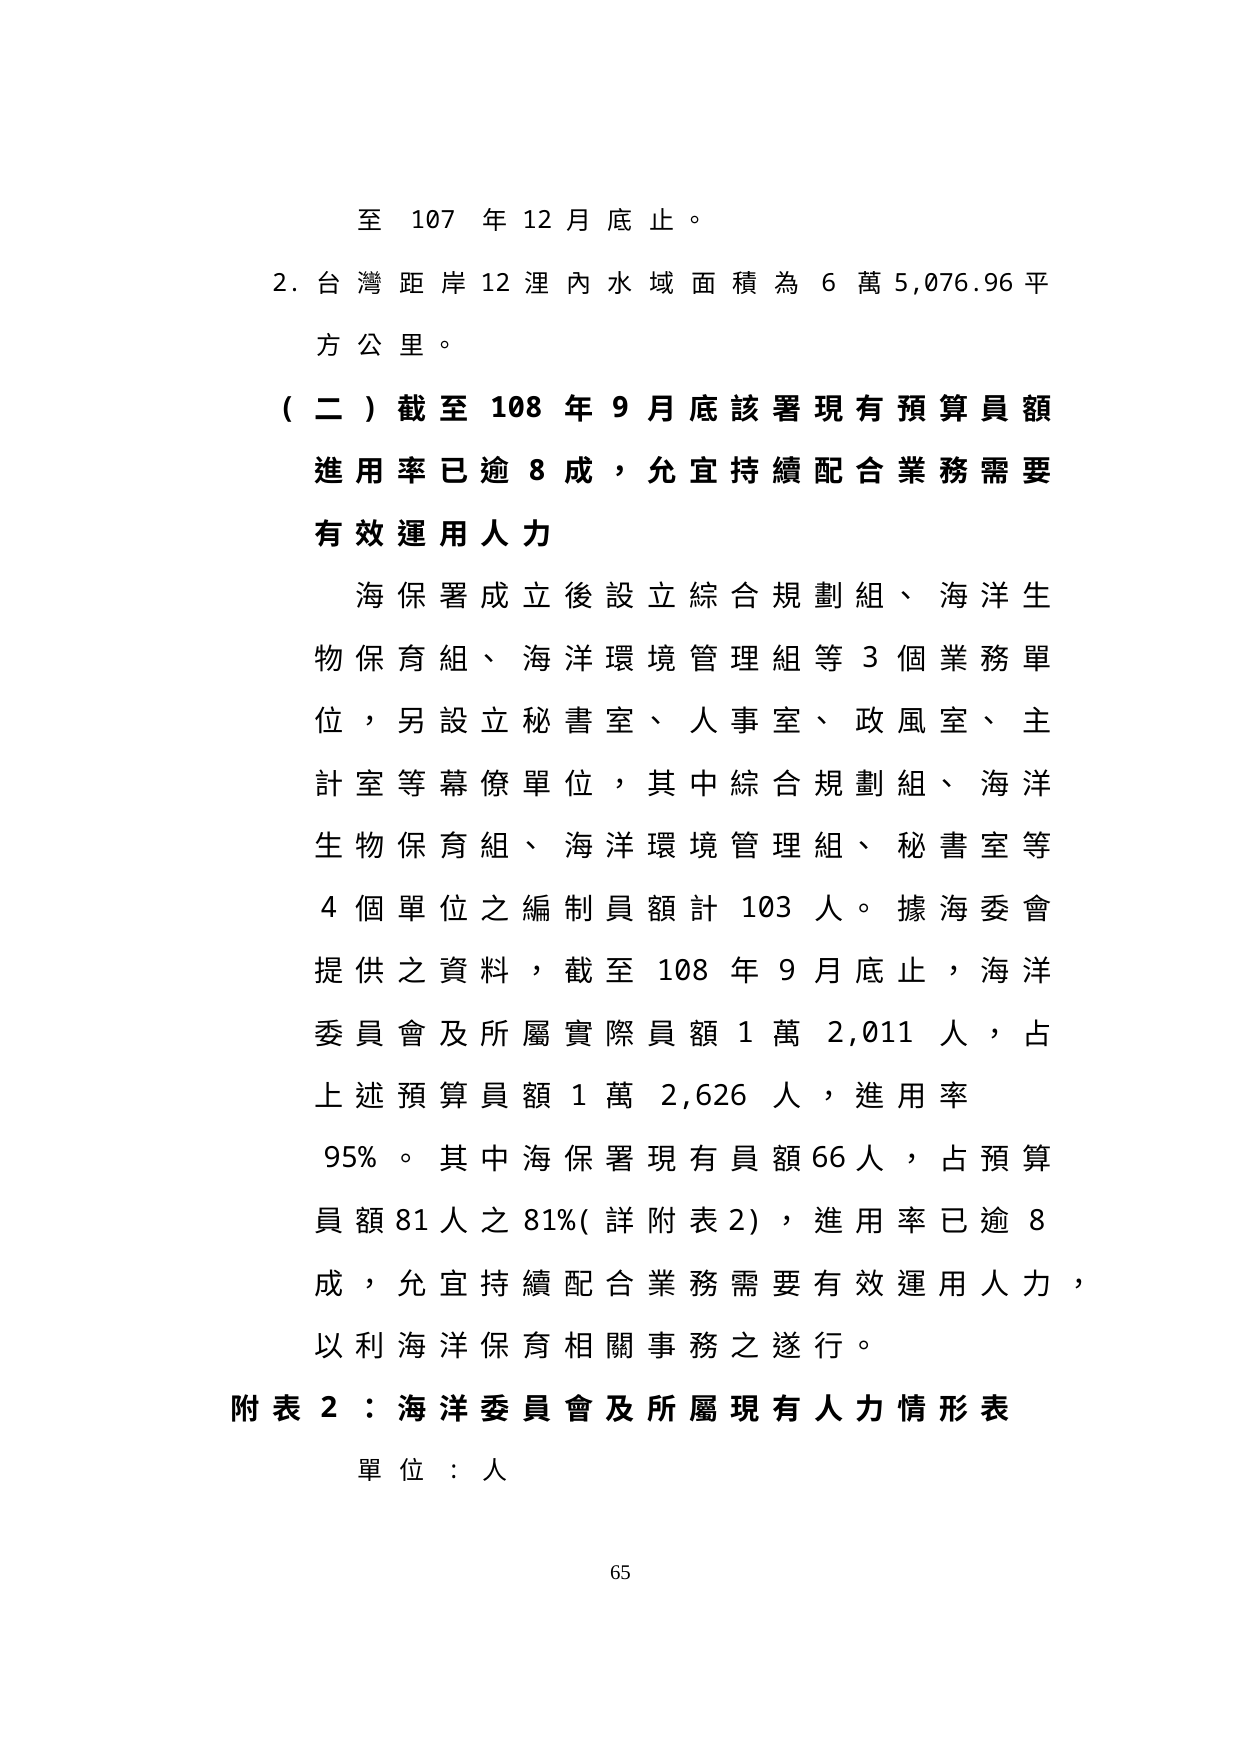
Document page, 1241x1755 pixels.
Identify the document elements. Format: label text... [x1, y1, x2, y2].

text 附表2：海洋委員會及所屬現有人力情形表 單位:人 [212, 1365, 1092, 1490]
text 至107年12月底止。 [184, 177, 1048, 240]
text 2.台灣距岸12浬內水域面積為6萬5,076.96平方公里。 [259, 240, 1071, 365]
text 海保署成立後設立綜合規劃組、海洋生物保育組、海洋環境管理組等3個業務單位，另設立秘書室、人事室、政風室、主計室等幕僚單位，其中綜合規劃組、海洋生物保育組、海洋環境管理組、秘書室等4個單位之編制員額計103人。據海委會提供之資料，截至108年9月底止，海洋委員會及所屬實際員額1萬2,011人，占上述預算員額1萬2,626人，進用率95%。其中海保署現有員額66人，占預算員額81人之81%(詳附表2)，進用率已逾8成，允宜持續配合業務需要有效運用人力，以利海洋保育相關事務之遂行。 [271, 552, 1058, 1365]
text (二)截至108年9月底該署現有預算員額進用率已逾8成，允宜持續配合業務需要有效運用人力 [242, 365, 1058, 552]
